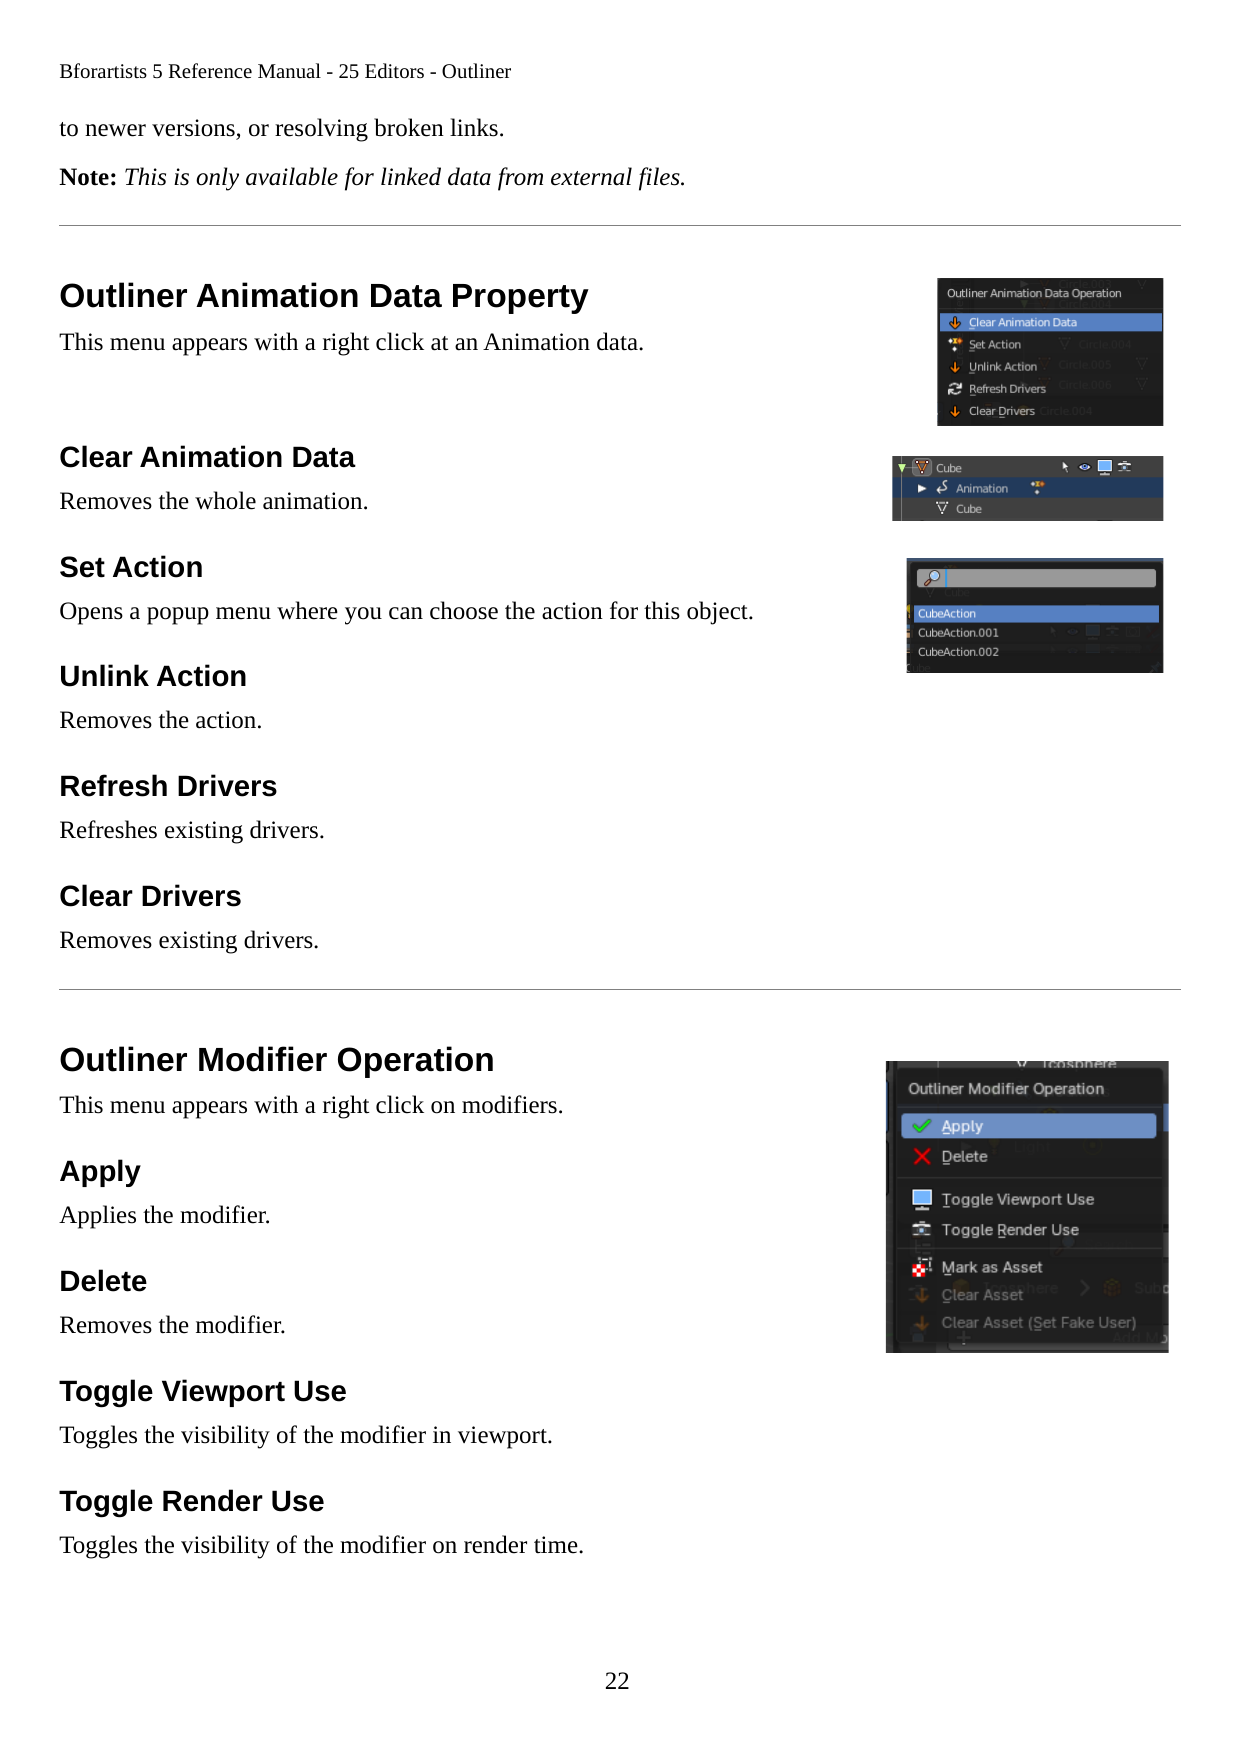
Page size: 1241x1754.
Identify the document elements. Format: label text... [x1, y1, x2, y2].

subtitle Toggle Render Use [59, 1484, 1181, 1518]
text Removes the action. [59, 706, 1181, 734]
text Opens a popup menu where you can choose the action for this object. [59, 596, 906, 624]
subtitle Apply [59, 1154, 885, 1188]
text Applies the modifier. [59, 1201, 885, 1229]
text Note: This is only available for linked data from external files. [59, 162, 1181, 190]
subtitle Clear Animation Data [59, 439, 1181, 473]
text Refreshes existing drivers. [59, 816, 1181, 844]
subtitle Clear Drivers [59, 879, 1181, 913]
picture [892, 456, 1164, 521]
subtitle [1169, 1154, 1181, 1188]
subtitle Refresh Drivers [59, 769, 1181, 803]
subtitle Outliner Animation Data Property [59, 276, 1181, 314]
picture [937, 278, 1164, 426]
text This menu appears with a right click on modifiers. [59, 1091, 885, 1119]
picture [885, 1061, 1169, 1353]
text Removes the modifier. [59, 1310, 885, 1339]
text to newer versions, or resolving broken links. [59, 113, 1181, 141]
subtitle Delete [59, 1264, 885, 1298]
subtitle Unlink Action [59, 659, 1181, 693]
text Removes the whole animation. [59, 486, 892, 514]
text This menu appears with a right click at an Animation data. [59, 327, 937, 356]
subtitle Set Action [59, 549, 1181, 583]
text Toggles the visibility of the modifier on render time. [59, 1530, 1181, 1559]
subtitle Outliner Modifier Operation [59, 1039, 1181, 1078]
subtitle Toggle Viewport Use [59, 1374, 1181, 1408]
text Removes existing drivers. [59, 925, 1181, 954]
subtitle [1169, 1264, 1181, 1298]
text Toggles the visibility of the modifier in viewport. [59, 1420, 1181, 1449]
picture [906, 558, 1164, 673]
